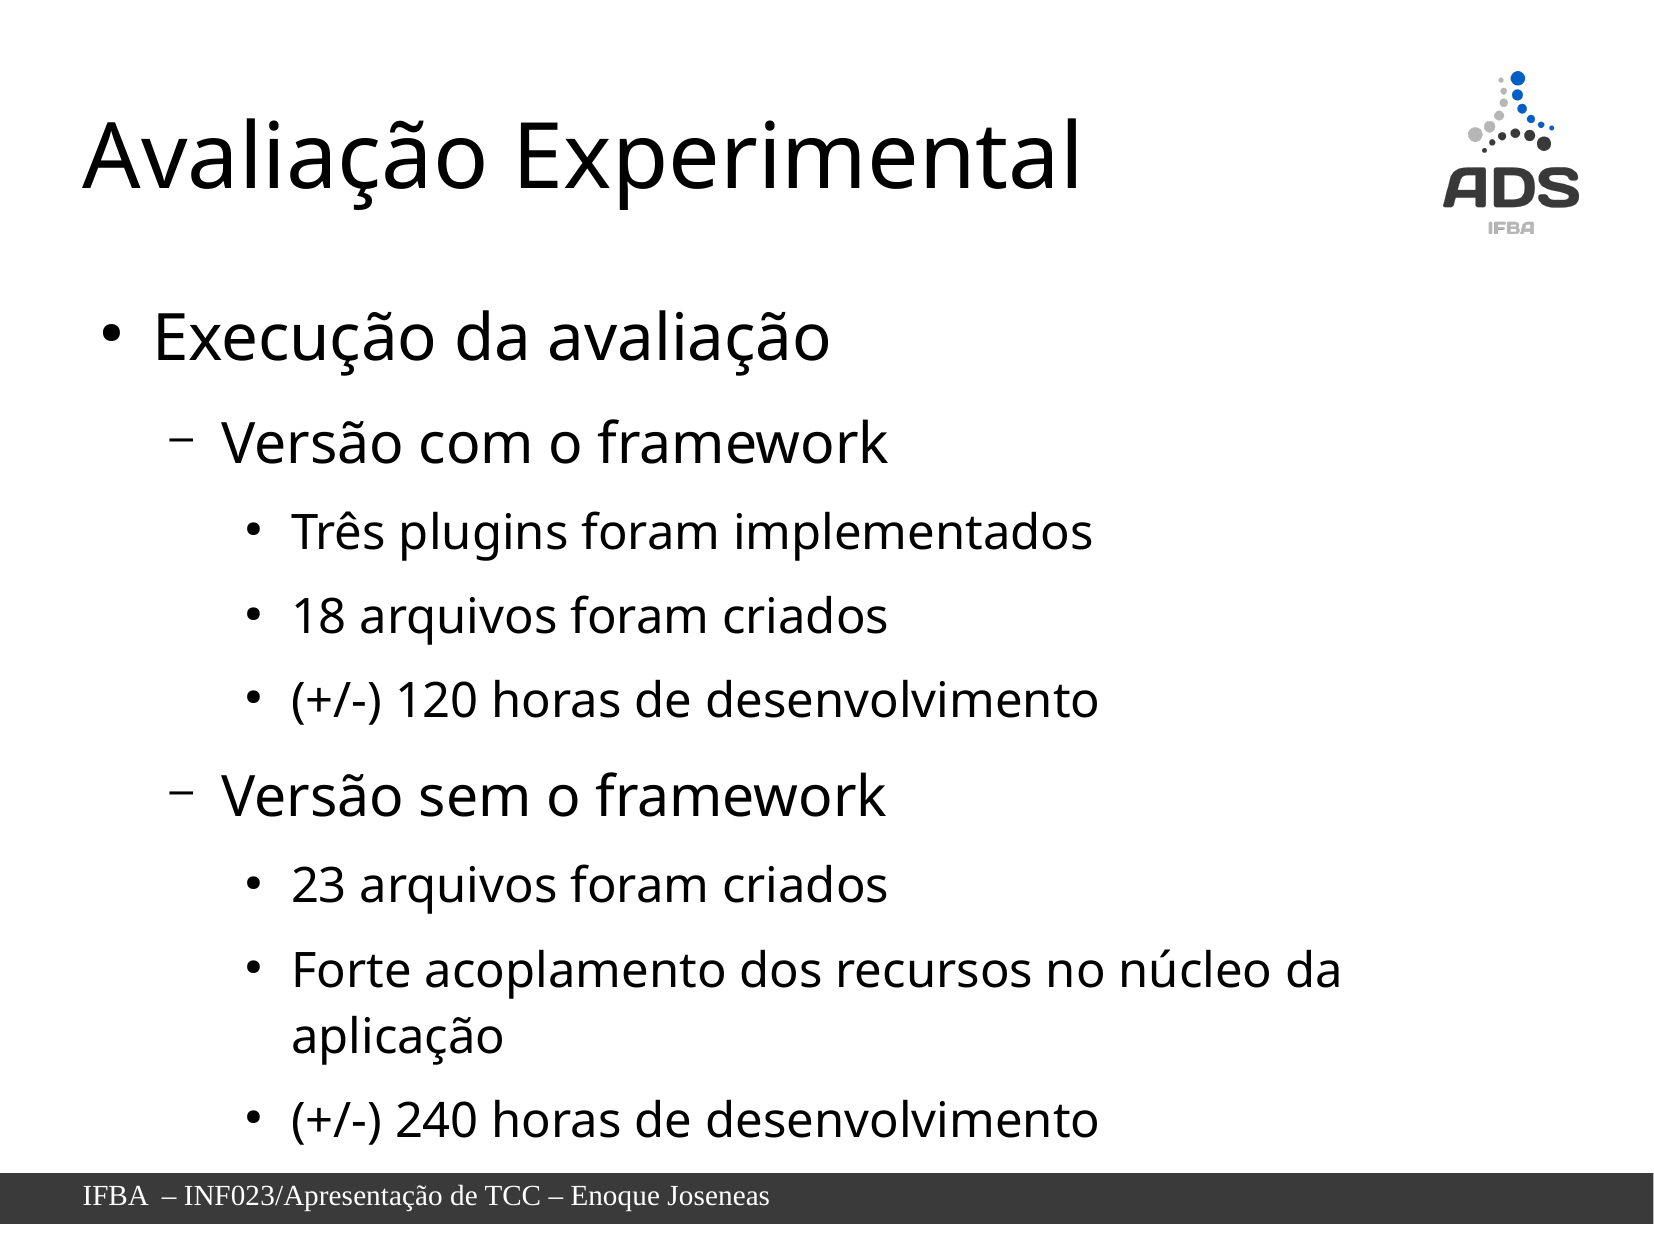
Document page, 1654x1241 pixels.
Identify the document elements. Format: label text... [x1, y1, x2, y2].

list Execução da avaliação Versão com o framework Três plugins foram implementados 18 arquivos foram criados (+/-) 120 horas de desenvolvimento Versão sem o framework 23 arquivos foram criados Forte acoplamento dos recursos no núcleo da aplicação (+/-) 240 horas de desenvolvimento [82, 290, 1571, 1156]
title Avaliação Experimental [82, 49, 1426, 257]
picture [1443, 71, 1579, 234]
